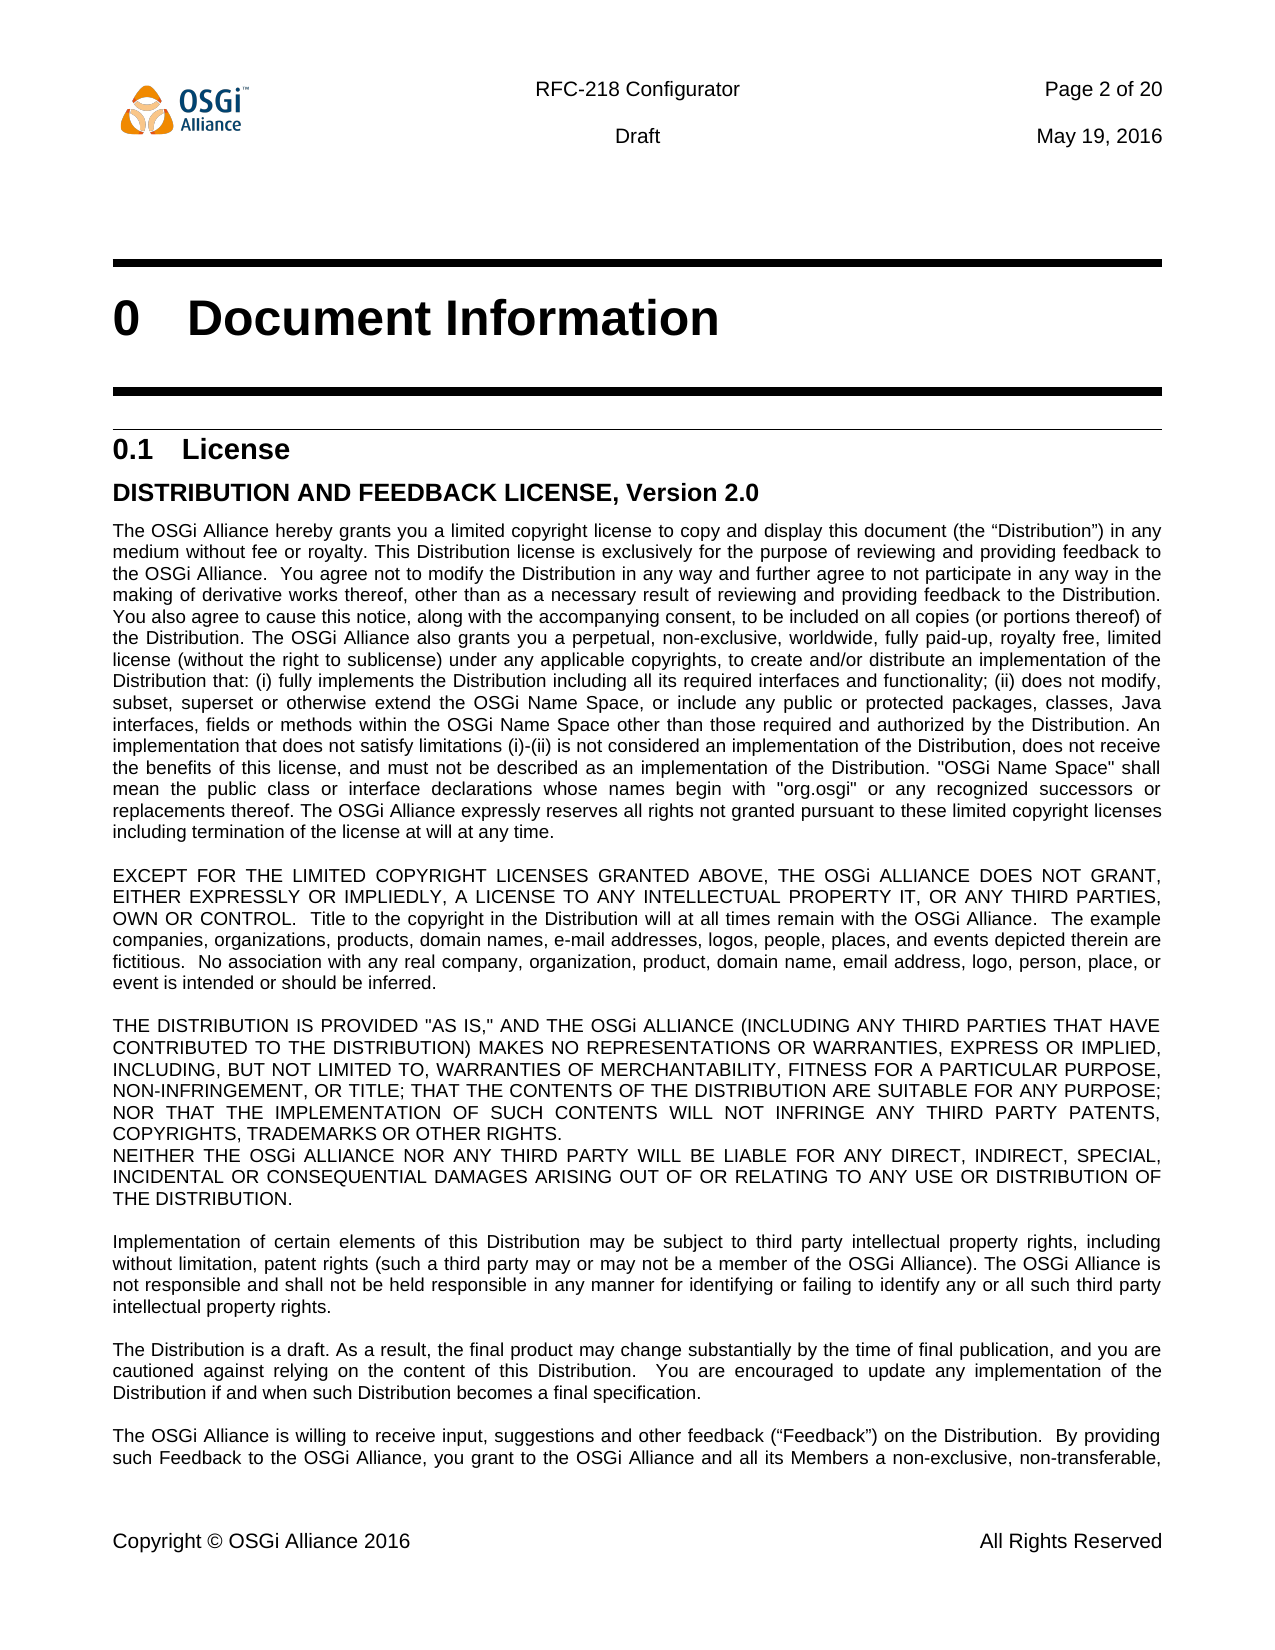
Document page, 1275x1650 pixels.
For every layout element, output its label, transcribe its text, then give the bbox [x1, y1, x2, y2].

text NEITHER THE OSGi ALLIANCE NOR ANY THIRD PARTY WILL BE LIABLE FOR ANY DIRECT, INDIRECT, SPECIAL, INCIDENTAL OR CONSEQUENTIAL DAMAGES ARISING OUT OF OR RELATING TO ANY USE OR DISTRIBUTION OF THE DISTRIBUTION. [112, 1145, 1162, 1209]
text The OSGi Alliance hereby grants you a limited copyright license to copy and display this document (the “Distribution”) in any medium without fee or royalty. This Distribution license is exclusively for the purpose of reviewing and providing feedback to the OSGi Alliance. You agree not to modify the Distribution in any way and further agree to not participate in any way in the making of derivative works thereof, other than as a necessary result of reviewing and providing feedback to the Distribution. You also agree to cause this notice, along with the accompanying consent, to be included on all copies (or portions thereof) of the Distribution. The OSGi Alliance also grants you a perpetual, non-exclusive, worldwide, fully paid-up, royalty free, limited license (without the right to sublicense) under any applicable copyrights, to create and/or distribute an implementation of the Distribution that: (i) fully implements the Distribution including all its required interfaces and functionality; (ii) does not modify, subset, superset or otherwise extend the OSGi Name Space, or include any public or protected packages, classes, Java interfaces, fields or methods within the OSGi Name Space other than those required and authorized by the Distribution. An implementation that does not satisfy limitations (i)-(ii) is not considered an implementation of the Distribution, does not receive the benefits of this license, and must not be described as an implementation of the Distribution. "OSGi Name Space" shall mean the public class or interface declarations whose names begin with "org.osgi" or any recognized successors or replacements thereof. The OSGi Alliance expressly reserves all rights not granted pursuant to these limited copyright licenses including termination of the license at will at any time. [112, 519, 1162, 843]
subtitle License [112, 430, 1162, 466]
text The OSGi Alliance is willing to receive input, suggestions and other feedback (“Feedback”) on the Distribution. By providing such Feedback to the OSGi Alliance, you grant to the OSGi Alliance and all its Members a non-exclusive, non-transferable, [112, 1425, 1162, 1468]
text THE DISTRIBUTION IS PROVIDED "AS IS," AND THE OSGi ALLIANCE (INCLUDING ANY THIRD PARTIES THAT HAVE CONTRIBUTED TO THE DISTRIBUTION) MAKES NO REPRESENTATIONS OR WARRANTIES, EXPRESS OR IMPLIED, INCLUDING, BUT NOT LIMITED TO, WARRANTIES OF MERCHANTABILITY, FITNESS FOR A PARTICULAR PURPOSE, NON-INFRINGEMENT, OR TITLE; THAT THE CONTENTS OF THE DISTRIBUTION ARE SUITABLE FOR ANY PURPOSE; NOR THAT THE IMPLEMENTATION OF SUCH CONTENTS WILL NOT INFRINGE ANY THIRD PARTY PATENTS, COPYRIGHTS, TRADEMARKS OR OTHER RIGHTS. [112, 1015, 1162, 1145]
text EXCEPT FOR THE LIMITED COPYRIGHT LICENSES GRANTED ABOVE, THE OSGi ALLIANCE DOES NOT GRANT, EITHER EXPRESSLY OR IMPLIEDLY, A LICENSE TO ANY INTELLECTUAL PROPERTY IT, OR ANY THIRD PARTIES, OWN OR CONTROL. Title to the copyright in the Distribution will at all times remain with the OSGi Alliance. The example companies, organizations, products, domain names, e-mail addresses, logos, people, places, and events depicted therein are fictitious. No association with any real company, organization, product, domain name, email address, logo, person, place, or event is intended or should be inferred. [112, 864, 1162, 994]
picture [113, 78, 257, 142]
text The Distribution is a draft. As a result, the final product may change substantially by the time of final publication, and you are cautioned against relying on the content of this Distribution. You are encouraged to update any implementation of the Distribution if and when such Distribution becomes a final specification. [112, 1339, 1162, 1403]
subtitle Document Information [112, 260, 1162, 396]
text Implementation of certain elements of this Distribution may be subject to third party intellectual property rights, including without limitation, patent rights (such a third party may or may not be a member of the OSGi Alliance). The OSGi Alliance is not responsible and shall not be held responsible in any manner for identifying or failing to identify any or all such third party intellectual property rights. [112, 1231, 1162, 1317]
text DISTRIBUTION AND FEEDBACK LICENSE, Version 2.0 [112, 478, 1162, 507]
